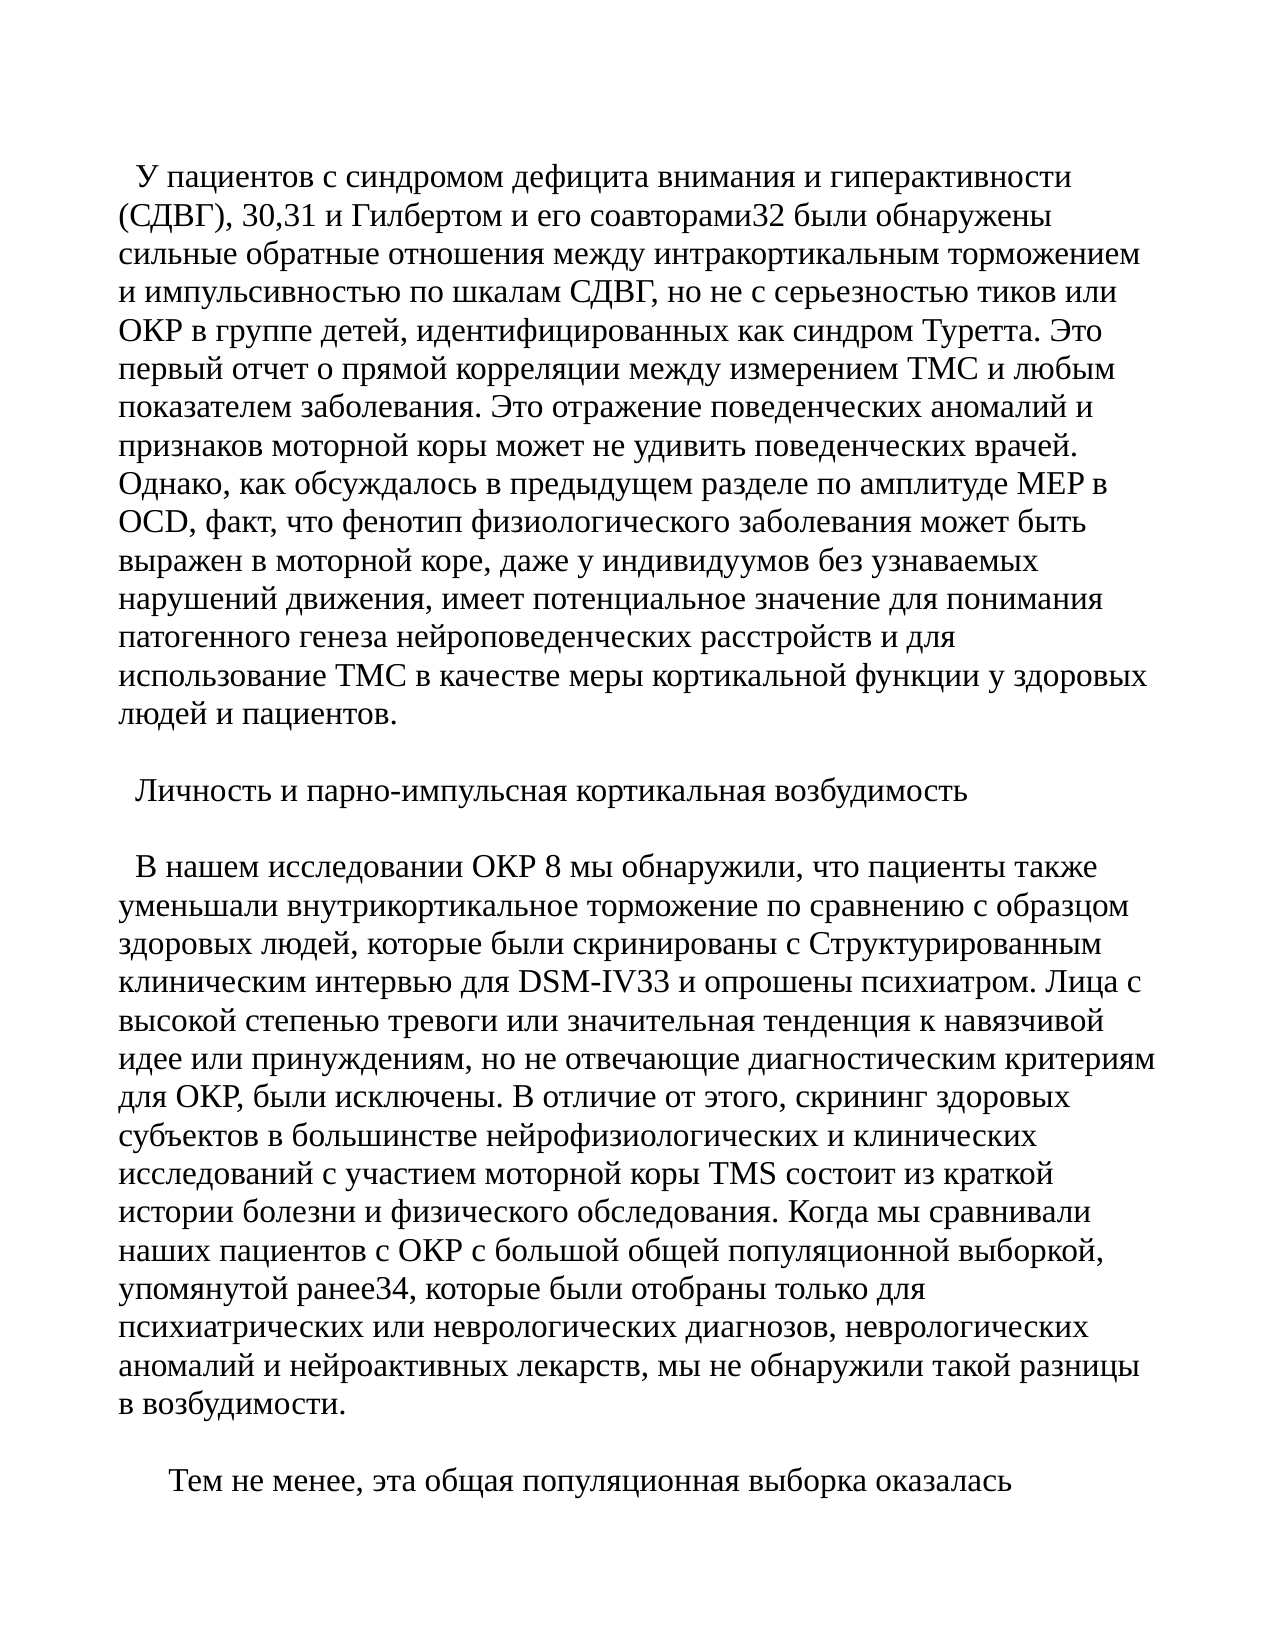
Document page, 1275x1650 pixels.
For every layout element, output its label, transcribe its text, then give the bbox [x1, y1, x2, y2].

text В нашем исследовании ОКР 8 мы обнаружили, что пациенты также уменьшали внутрикортикальное торможение по сравнению с образцом здоровых людей, которые были скринированы с Структурированным клиническим интервью для DSM-IV33 и опрошены психиатром. Лица с высокой степенью тревоги или значительная тенденция к навязчивой идее или принуждениям, но не отвечающие диагностическим критериям для ОКР, были исключены. В отличие от этого, скрининг здоровых субъектов в большинстве нейрофизиологических и клинических исследований с участием моторной коры TMS состоит из краткой истории болезни и физического обследования. Когда мы сравнивали наших пациентов с ОКР с большой общей популяционной выборкой, упомянутой ранее34, которые были отобраны только для психиатрических или неврологических диагнозов, неврологических аномалий и нейроактивных лекарств, мы не обнаружили такой разницы в возбудимости. [118, 846, 1157, 1421]
text У пациентов с синдромом дефицита внимания и гиперактивности (СДВГ), 30,31 и Гилбертом и его соавторами32 были обнаружены сильные обратные отношения между интракортикальным торможением и импульсивностью по шкалам СДВГ, но не с серьезностью тиков или ОКР в группе детей, идентифицированных как синдром Туретта. Это первый отчет о прямой корреляции между измерением ТМС и любым показателем заболевания. Это отражение поведенческих аномалий и признаков моторной коры может не удивить поведенческих врачей. Однако, как обсуждалось в предыдущем разделе по амплитуде MEP в OCD, факт, что фенотип физиологического заболевания может быть выражен в моторной коре, даже у индивидуумов без узнаваемых нарушений движения, имеет потенциальное значение для понимания патогенного генеза нейроповеденческих расстройств и для использование ТМС в качестве меры кортикальной функции у здоровых людей и пациентов. [118, 156, 1157, 731]
text Тем не менее, эта общая популяционная выборка оказалась [118, 1460, 1157, 1498]
text Личность и парно-импульсная кортикальная возбудимость [118, 770, 1157, 808]
